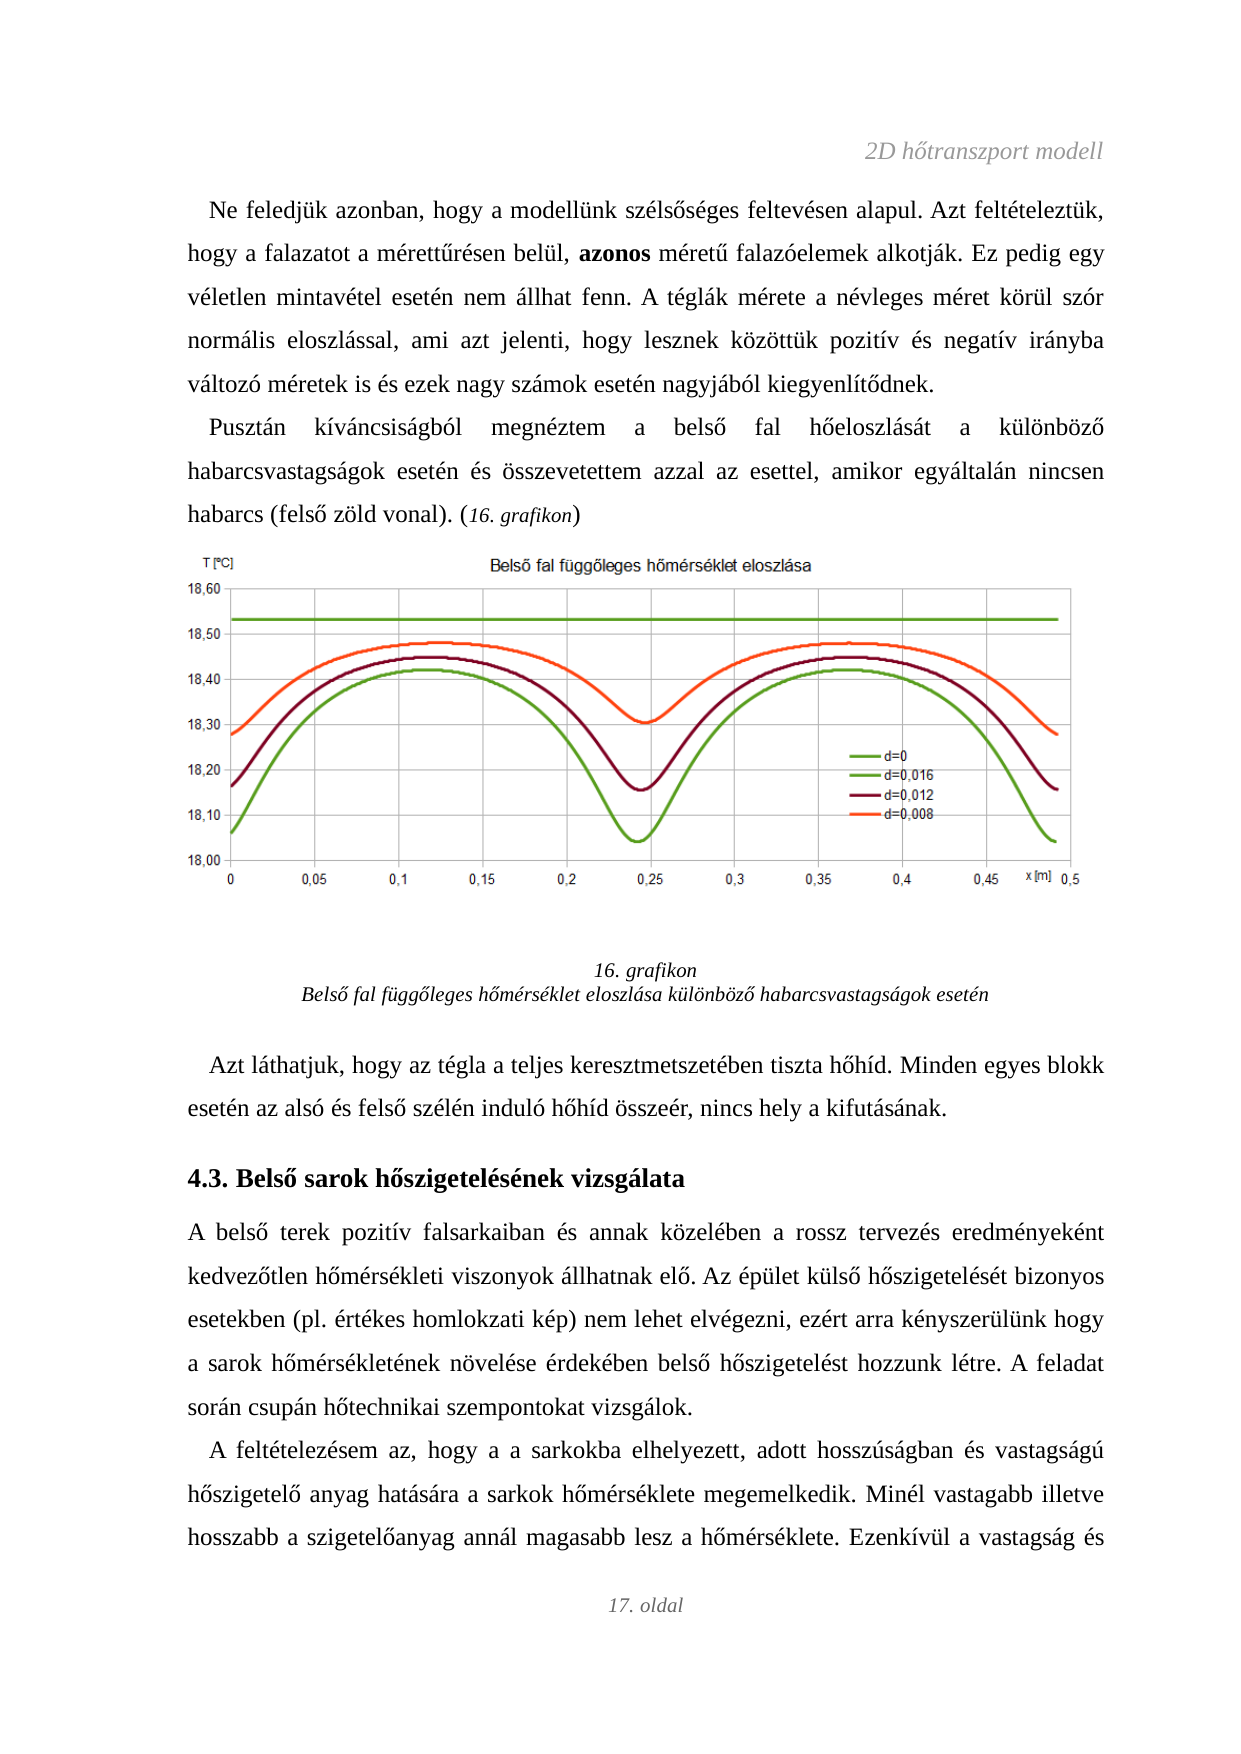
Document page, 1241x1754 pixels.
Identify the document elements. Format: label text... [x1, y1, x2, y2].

subtitle Belső sarok hőszigetelésének vizsgálata [187, 1162, 1106, 1193]
text A belső terek pozitív falsarkaiban és annak közelében a rossz tervezés eredményeként kedvezőtlen hőmérsékleti viszonyok állhatnak elő. Az épület külső hőszigetelését bizonyos esetekben (pl. értékes homlokzati kép) nem lehet elvégezni, ezért arra kényszerülünk hogy a sarok hőmérsékletének növelése érdekében belső hőszigetelést hozzunk létre. A feladat során csupán hőtechnikai szempontokat vizsgálok. [187, 1217, 1106, 1421]
text A feltételezésem az, hogy a a sarkokba elhelyezett, adott hosszúságban és vastagságú hőszigetelő anyag hatására a sarkok hőmérséklete megemelkedik. Minél vastagabb illetve hosszabb a szigetelőanyag annál magasabb lesz a hőmérséklete. Ezenkívül a vastagság és [187, 1435, 1106, 1551]
text Azt láthatjuk, hogy az tégla a teljes keresztmetszetében tiszta hőhíd. Minden egyes blokk esetén az alsó és felső szélén induló hőhíd összeér, nincs hely a kifutásának. [187, 1050, 1106, 1122]
picture [187, 542, 1106, 900]
text Ne feledjük azonban, hogy a modellünk szélsőséges feltevésen alapul. Azt feltételeztük, hogy a falazatot a mérettűrésen belül, azonos méretű falazóelemek alkotják. Ez pedig egy véletlen mintavétel esetén nem állhat fenn. A téglák mérete a névleges méret körül szór normális eloszlással, ami azt jelenti, hogy lesznek közöttük pozitív és negatív irányba változó méretek is és ezek nagy számok esetén nagyjából kiegyenlítődnek. [187, 194, 1106, 398]
text Belső fal függőleges hőmérséklet eloszlása különböző habarcsvastagságok esetén [187, 982, 1106, 1006]
text Pusztán kíváncsiságból megnéztem a belső fal hőeloszlását a különböző habarcsvastagságok esetén és összevetettem azzal az esettel, amikor egyáltalán nincsen habarcs (felső zöld vonal). (16. grafikon) [187, 412, 1106, 528]
text 16. grafikon [187, 958, 1106, 982]
